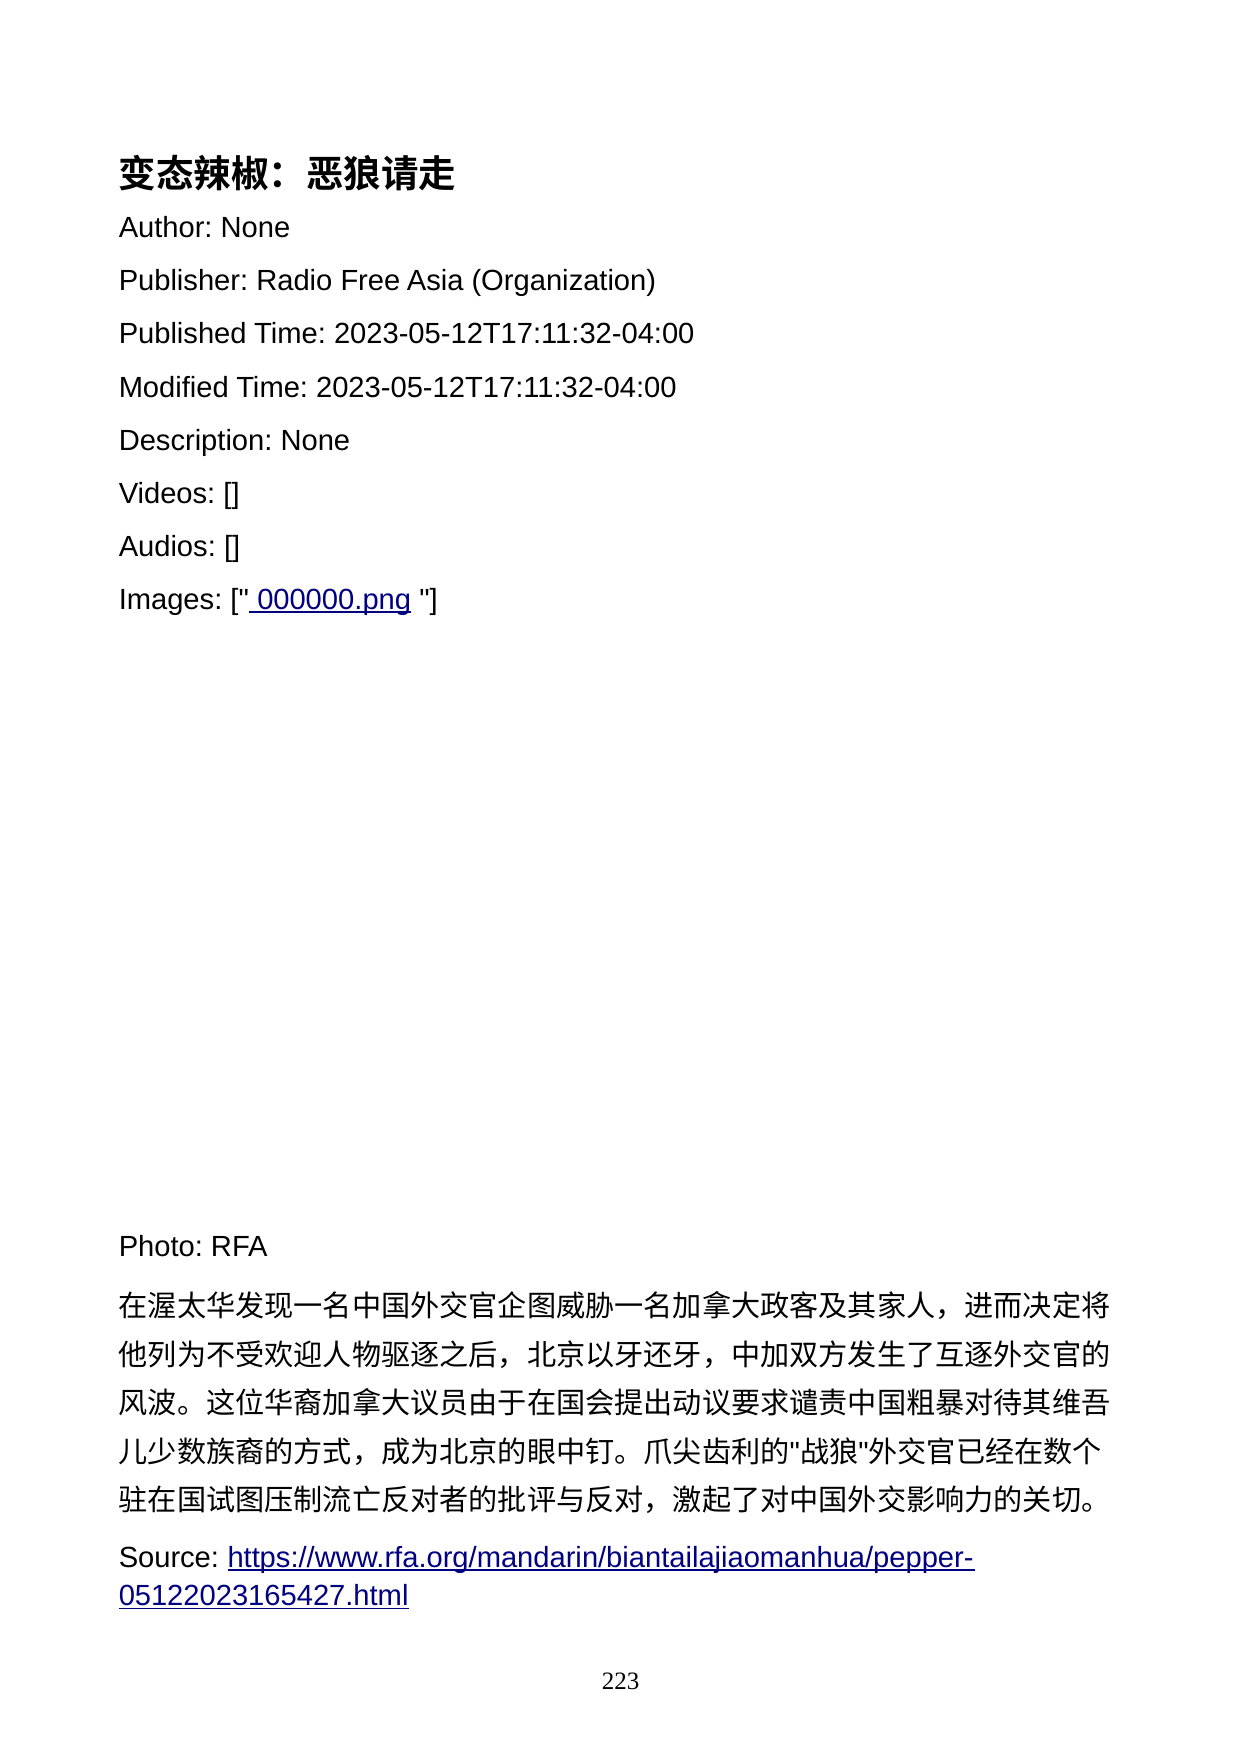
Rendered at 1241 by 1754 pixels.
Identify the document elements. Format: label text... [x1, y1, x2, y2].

text Videos: [] [118, 476, 1122, 509]
subtitle 变态辣椒：恶狼请走 [118, 143, 1122, 198]
text Audios: [] [118, 529, 1122, 563]
text Modified Time: 2023-05-12T17:11:32-04:00 [118, 370, 1122, 403]
text Published Time: 2023-05-12T17:11:32-04:00 [118, 317, 1122, 350]
text Publisher: Radio Free Asia (Organization) [118, 263, 1122, 297]
text Photo: RFA [118, 635, 1122, 1263]
text Source: https://www.rfa.org/mandarin/biantailajiaomanhua/pepper-05122023165427.html [118, 1540, 1122, 1612]
text Author: None [118, 210, 1122, 244]
text Images: [" 000000.png "] [118, 582, 1122, 616]
text Description: None [118, 423, 1122, 456]
text 在渥太华发现一名中国外交官企图威胁一名加拿大政客及其家人，进而决定将他列为不受欢迎人物驱逐之后，北京以牙还牙，中加双方发生了互逐外交官的风波。这位华裔加拿大议员由于在国会提出动议要求谴责中国粗暴对待其维吾儿少数族裔的方式，成为北京的眼中钉。爪尖齿利的"战狼"外交官已经在数个驻在国试图压制流亡反对者的批评与反对，激起了对中国外交影响力的关切。 [118, 1282, 1122, 1519]
